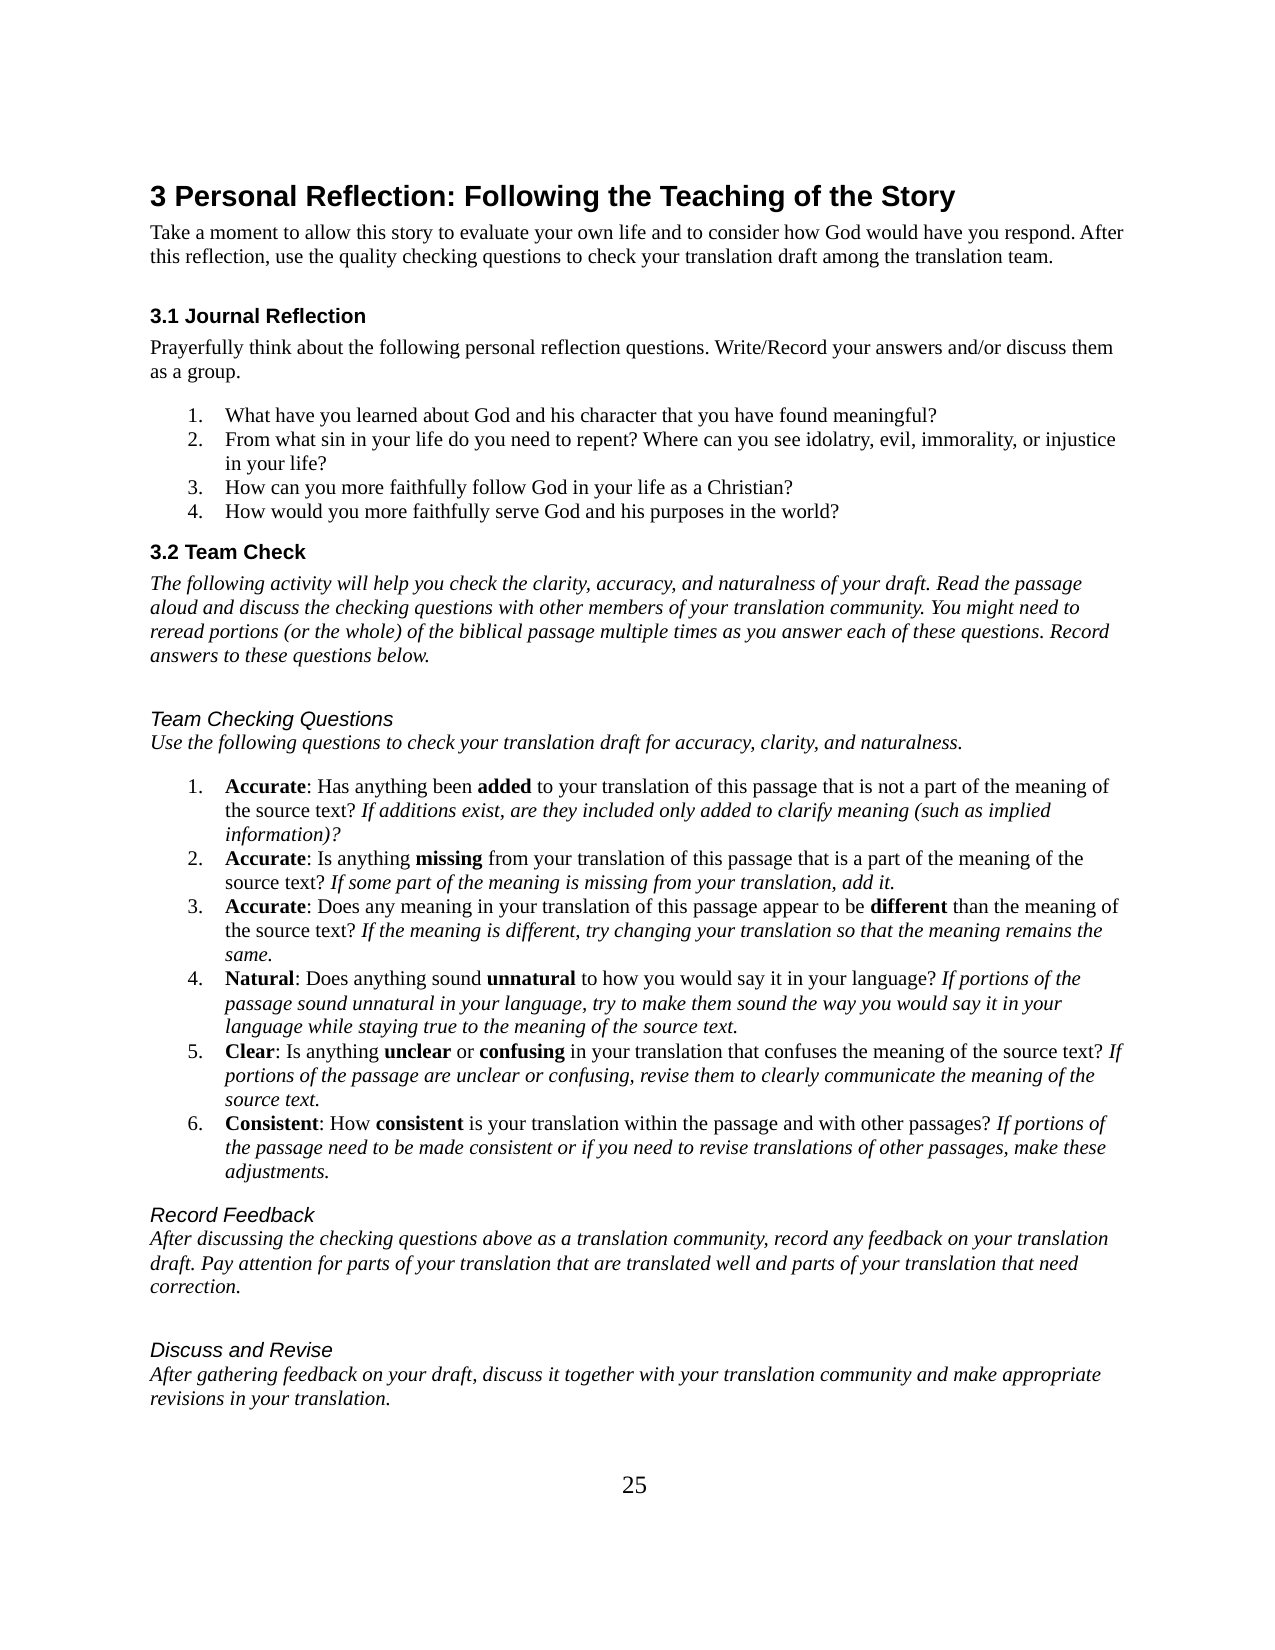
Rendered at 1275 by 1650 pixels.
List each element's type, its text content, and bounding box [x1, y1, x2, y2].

text After discussing the checking questions above as a translation community, record any feedback on your translation draft. Pay attention for parts of your translation that are translated well and parts of your translation that need correction. [150, 1226, 1125, 1298]
list How can you more faithfully follow God in your life as a Christian? [187, 475, 1125, 499]
list How would you more faithfully serve God and his purposes in the world? [187, 499, 1125, 523]
subtitle Team Checking Questions [150, 706, 1125, 730]
list Clear: Is anything unclear or confusing in your translation that confuses the meaning of the source text? If portions of the passage are unclear or confusing, revise them to clearly communicate the meaning of the source text. [187, 1038, 1125, 1111]
text The following activity will help you check the clarity, accuracy, and naturalness of your draft. Read the passage aloud and discuss the checking questions with other members of your translation community. You might need to reread portions (or the whole) of the biblical passage multiple times as you answer each of these questions. Record answers to these questions below. [150, 571, 1125, 667]
text Prayerfully think about the following personal reflection questions. Write/Record your answers and/or discuss them as a group. [150, 335, 1125, 383]
list Consistent: How consistent is your translation within the passage and with other passages? If portions of the passage need to be made consistent or if you need to revise translations of other passages, make these adjustments. [187, 1111, 1125, 1183]
list Accurate: Has anything been added to your translation of this passage that is not a part of the meaning of the source text? If additions exist, are they included only added to clarify meaning (such as implied information)? [187, 774, 1125, 846]
subtitle Discuss and Revise [150, 1337, 1125, 1361]
subtitle 3.2 Team Check [150, 540, 1125, 564]
subtitle 3 Personal Reflection: Following the Teaching of the Story [150, 179, 1125, 212]
subtitle Record Feedback [150, 1202, 1125, 1226]
text Use the following questions to check your translation draft for accuracy, clarity, and naturalness. [150, 730, 1125, 754]
text After gathering feedback on your draft, discuss it together with your translation community and make appropriate revisions in your translation. [150, 1361, 1125, 1409]
list Natural: Does anything sound unnatural to how you would say it in your language? If portions of the passage sound unnatural in your language, try to make them sound the way you would say it in your language while staying true to the meaning of the source text. [187, 966, 1125, 1038]
list From what sin in your life do you need to repent? Where can you see idolatry, evil, immorality, or injustice in your life? [187, 427, 1125, 475]
list Accurate: Does any meaning in your translation of this passage appear to be different than the meaning of the source text? If the meaning is different, try changing your translation so that the meaning remains the same. [187, 894, 1125, 966]
text Take a moment to allow this story to evaluate your own life and to consider how God would have you respond. After this reflection, use the quality checking questions to check your translation draft among the translation team. [150, 220, 1125, 268]
list Accurate: Is anything missing from your translation of this passage that is a part of the meaning of the source text? If some part of the meaning is missing from your translation, add it. [187, 846, 1125, 894]
subtitle 3.1 Journal Reflection [150, 304, 1125, 328]
list What have you learned about God and his character that you have found meaningful? [187, 403, 1125, 427]
